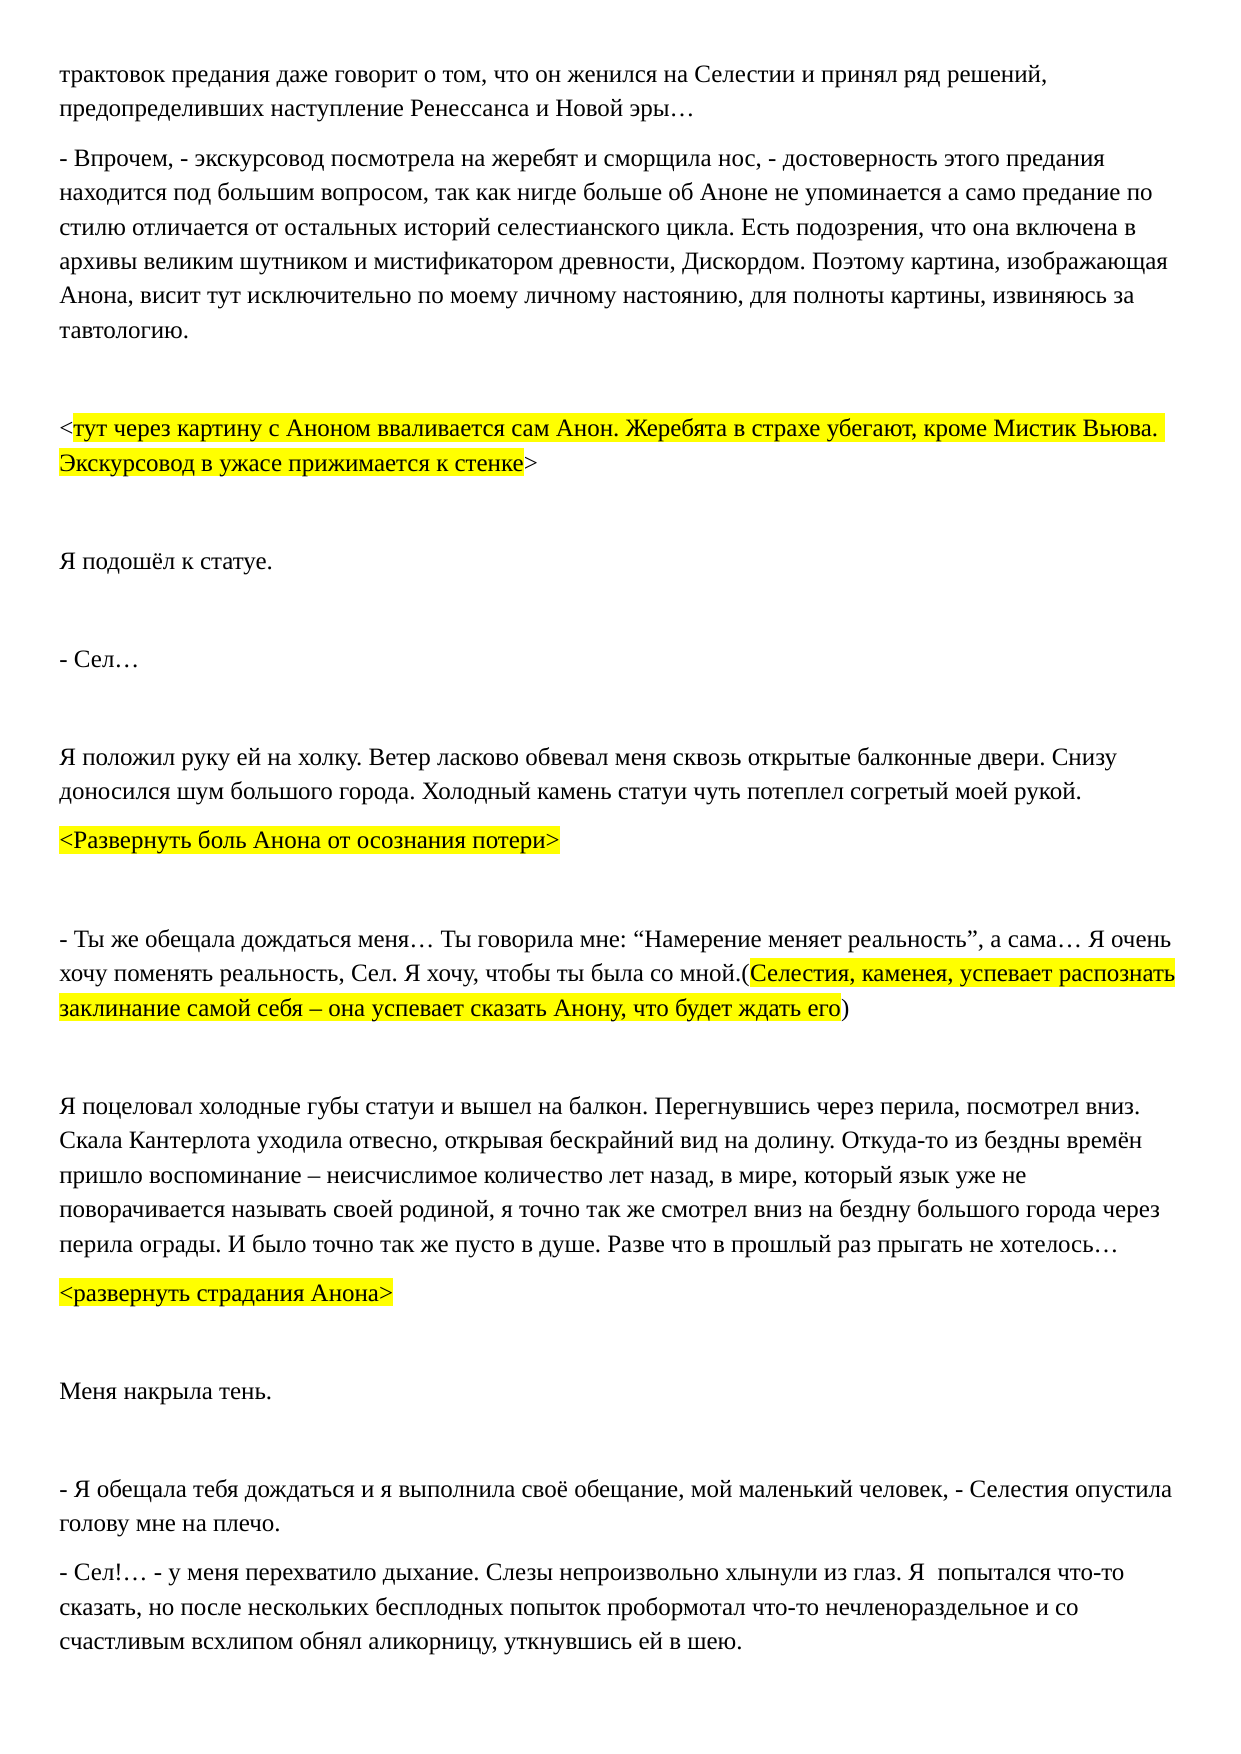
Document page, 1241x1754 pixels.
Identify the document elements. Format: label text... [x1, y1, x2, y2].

text Я подошёл к статуе. [59, 546, 1181, 574]
text - Я обещала тебя дождаться и я выполнила своё обещание, мой маленький человек, - Селестия опустила голову мне на плечо. [59, 1474, 1181, 1537]
text <Развернуть боль Анона от осознания потери> [59, 826, 1181, 854]
text - Сел!… - у меня перехватило дыхание. Слезы непроизвольно хлынули из глаз. Я попытался что-то сказать, но после нескольких бесплодных попыток пробормотал что-то нечленораздельное и со счастливым всхлипом обнял аликорницу, уткнувшись ей в шею. [59, 1557, 1181, 1655]
text Меня накрыла тень. [59, 1376, 1181, 1404]
text - Ты же обещала дождаться меня… Ты говорила мне: “Намерение меняет реальность”, а сама… Я очень хочу поменять реальность, Сел. Я хочу, чтобы ты была со мной.(Селестия, каменея, успевает распознать заклинание самой себя – она успевает сказать Анону, что будет ждать его) [59, 924, 1181, 1021]
text трактовок предания даже говорит о том, что он женился на Селестии и принял ряд решений, предопределивших наступление Ренессанса и Новой эры… [59, 59, 1181, 122]
text Я положил руку ей на холку. Ветер ласково обвевал меня сквозь открытые балконные двери. Снизу доносился шум большого города. Холодный камень статуи чуть потеплел согретый моей рукой. [59, 742, 1181, 805]
text <развернуть страдания Анона> [59, 1278, 1181, 1306]
text <тут через картину с Аноном вваливается сам Анон. Жеребята в страхе убегают, кроме Мистик Вьюва. Экскурсовод в ужасе прижимается к стенке> [59, 413, 1181, 476]
text Я поцеловал холодные губы статуи и вышел на балкон. Перегнувшись через перила, посмотрел вниз. Скала Кантерлота уходила отвесно, открывая бескрайний вид на долину. Откуда-то из бездны времён пришло воспоминание – неисчислимое количество лет назад, в мире, который язык уже не поворачивается называть своей родиной, я точно так же смотрел вниз на бездну большого города через перила ограды. И было точно так же пусто в душе. Разве что в прошлый раз прыгать не хотелось… [59, 1091, 1181, 1257]
text - Сел… [59, 644, 1181, 673]
text - Впрочем, - экскурсовод посмотрела на жеребят и сморщила нос, - достоверность этого предания находится под большим вопросом, так как нигде больше об Аноне не упоминается а само предание по стилю отличается от остальных историй селестианского цикла. Есть подозрения, что она включена в архивы великим шутником и мистификатором древности, Дискордом. Поэтому картина, изображающая Анона, висит тут исключительно по моему личному настоянию, для полноты картины, извиняюсь за тавтологию. [59, 143, 1181, 344]
